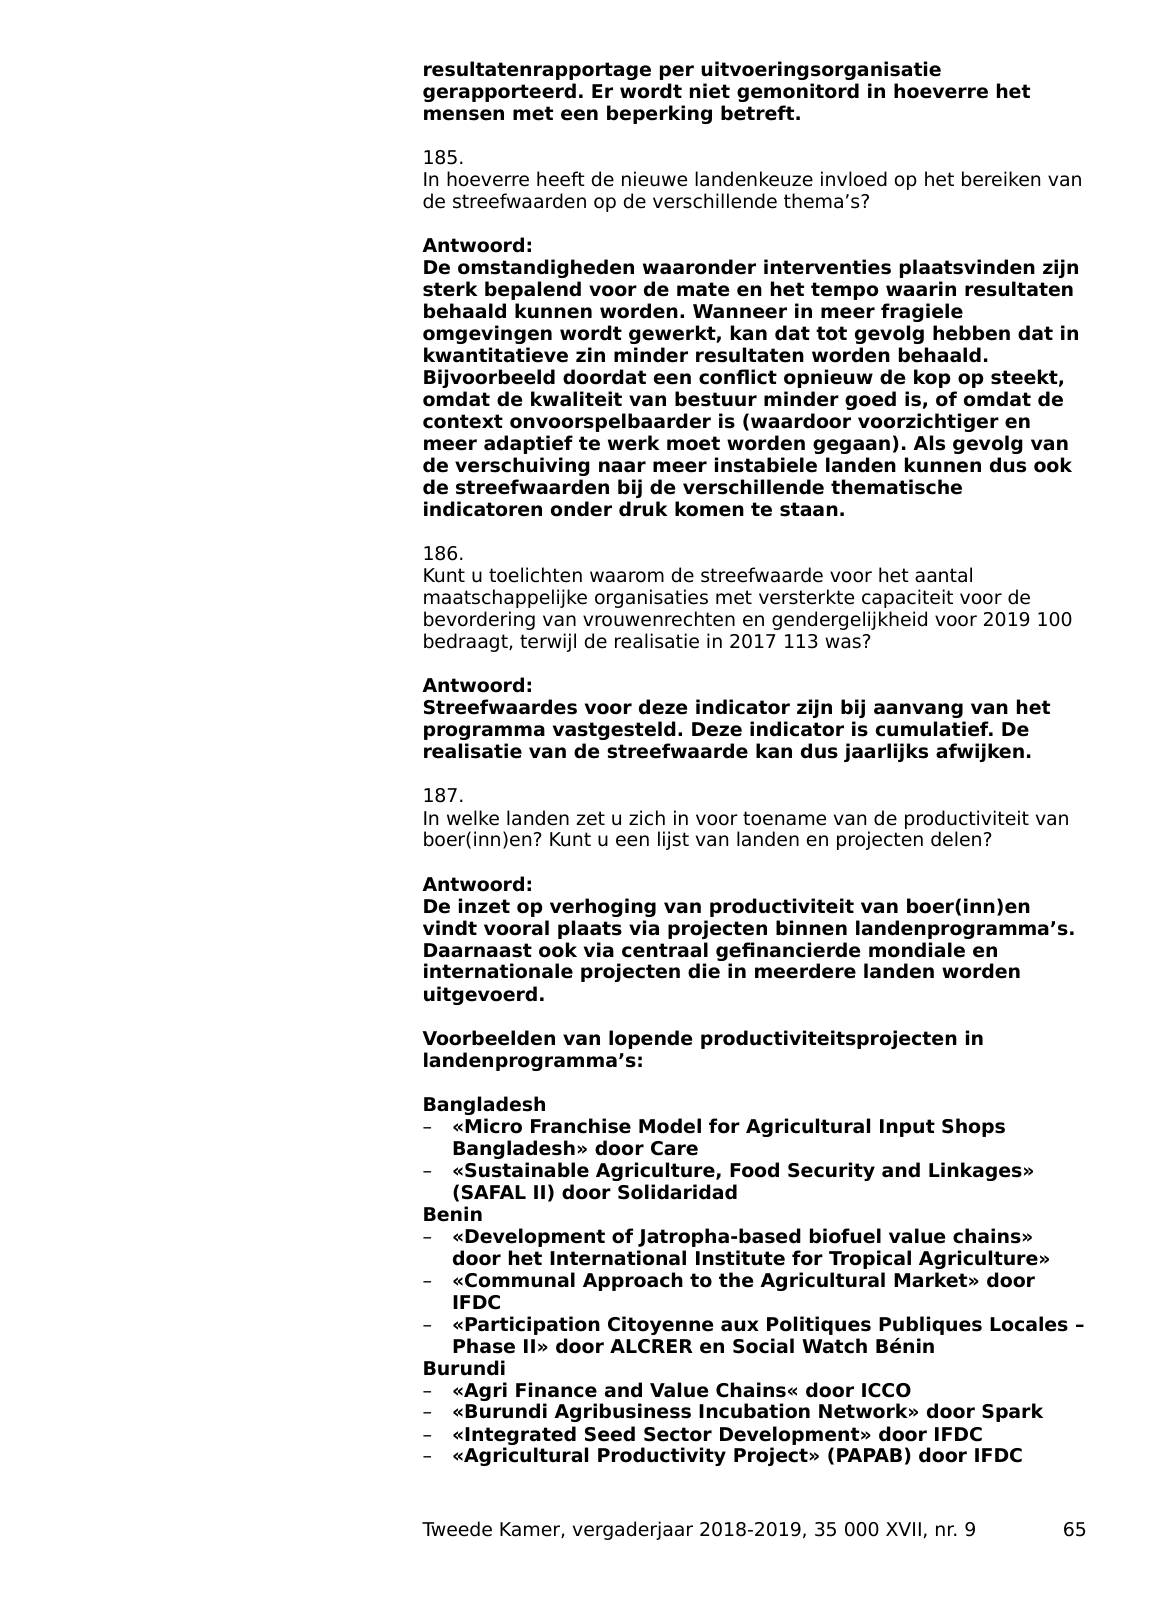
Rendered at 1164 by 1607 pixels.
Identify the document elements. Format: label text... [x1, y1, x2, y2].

text Burundi [422, 1357, 1087, 1379]
text 185. [422, 147, 1087, 169]
text – «Development of Jatropha-based biofuel value chains» door het International Institute for Tropical Agriculture» [422, 1226, 1087, 1269]
text Kunt u toelichten waarom de streefwaarde voor het aantal maatschappelijke organisaties met versterkte capaciteit voor de bevordering van vrouwenrechten en gendergelijkheid voor 2019 100 bedraagt, terwijl de realisatie in 2017 113 was? [422, 565, 1087, 653]
text Benin [422, 1204, 1087, 1226]
text – «Sustainable Agriculture, Food Security and Linkages» (SAFAL II) door Solidaridad [422, 1160, 1087, 1204]
text – «Agri Finance and Value Chains« door ICCO [422, 1379, 1087, 1401]
text Streefwaardes voor deze indicator zijn bij aanvang van het programma vastgesteld. Deze indicator is cumulatief. De realisatie van de streefwaarde kan dus jaarlijks afwijken. [422, 697, 1087, 763]
text – «Agricultural Productivity Project» (PAPAB) door IFDC [422, 1445, 1087, 1467]
text In welke landen zet u zich in voor toename van de productiviteit van boer(inn)en? Kunt u een lijst van landen en projecten delen? [422, 807, 1087, 851]
text Antwoord: [422, 873, 1087, 896]
text De inzet op verhoging van productiviteit van boer(inn)en vindt vooral plaats via projecten binnen landenprogramma’s. Daarnaast ook via centraal gefinancierde mondiale en internationale projecten die in meerdere landen worden uitgevoerd. [422, 896, 1087, 1005]
text resultatenrapportage per uitvoeringsorganisatie gerapporteerd. Er wordt niet gemonitord in hoeverre het mensen met een beperking betreft. [422, 59, 1087, 125]
text Bangladesh [422, 1094, 1087, 1116]
text Antwoord: [422, 675, 1087, 697]
text – «Participation Citoyenne aux Politiques Publiques Locales – Phase II» door ALCRER en Social Watch Bénin [422, 1313, 1087, 1357]
text – «Burundi Agribusiness Incubation Network» door Spark [422, 1401, 1087, 1423]
text – «Communal Approach to the Agricultural Market» door IFDC [422, 1269, 1087, 1313]
text 187. [422, 785, 1087, 807]
text 186. [422, 543, 1087, 565]
text – «Micro Franchise Model for Agricultural Input Shops Bangladesh» door Care [422, 1116, 1087, 1160]
text – «Integrated Seed Sector Development» door IFDC [422, 1423, 1087, 1445]
text Voorbeelden van lopende productiviteitsprojecten in landenprogramma’s: [422, 1028, 1087, 1072]
text De omstandigheden waaronder interventies plaatsvinden zijn sterk bepalend voor de mate en het tempo waarin resultaten behaald kunnen worden. Wanneer in meer fragiele omgevingen wordt gewerkt, kan dat tot gevolg hebben dat in kwantitatieve zin minder resultaten worden behaald. Bijvoorbeeld doordat een conflict opnieuw de kop op steekt, omdat de kwaliteit van bestuur minder goed is, of omdat de context onvoorspelbaarder is (waardoor voorzichtiger en meer adaptief te werk moet worden gegaan). Als gevolg van de verschuiving naar meer instabiele landen kunnen dus ook de streefwaarden bij de verschillende thematische indicatoren onder druk komen te staan. [422, 257, 1087, 521]
text Antwoord: [422, 235, 1087, 257]
text In hoeverre heeft de nieuwe landenkeuze invloed op het bereiken van de streefwaarden op de verschillende thema’s? [422, 169, 1087, 213]
